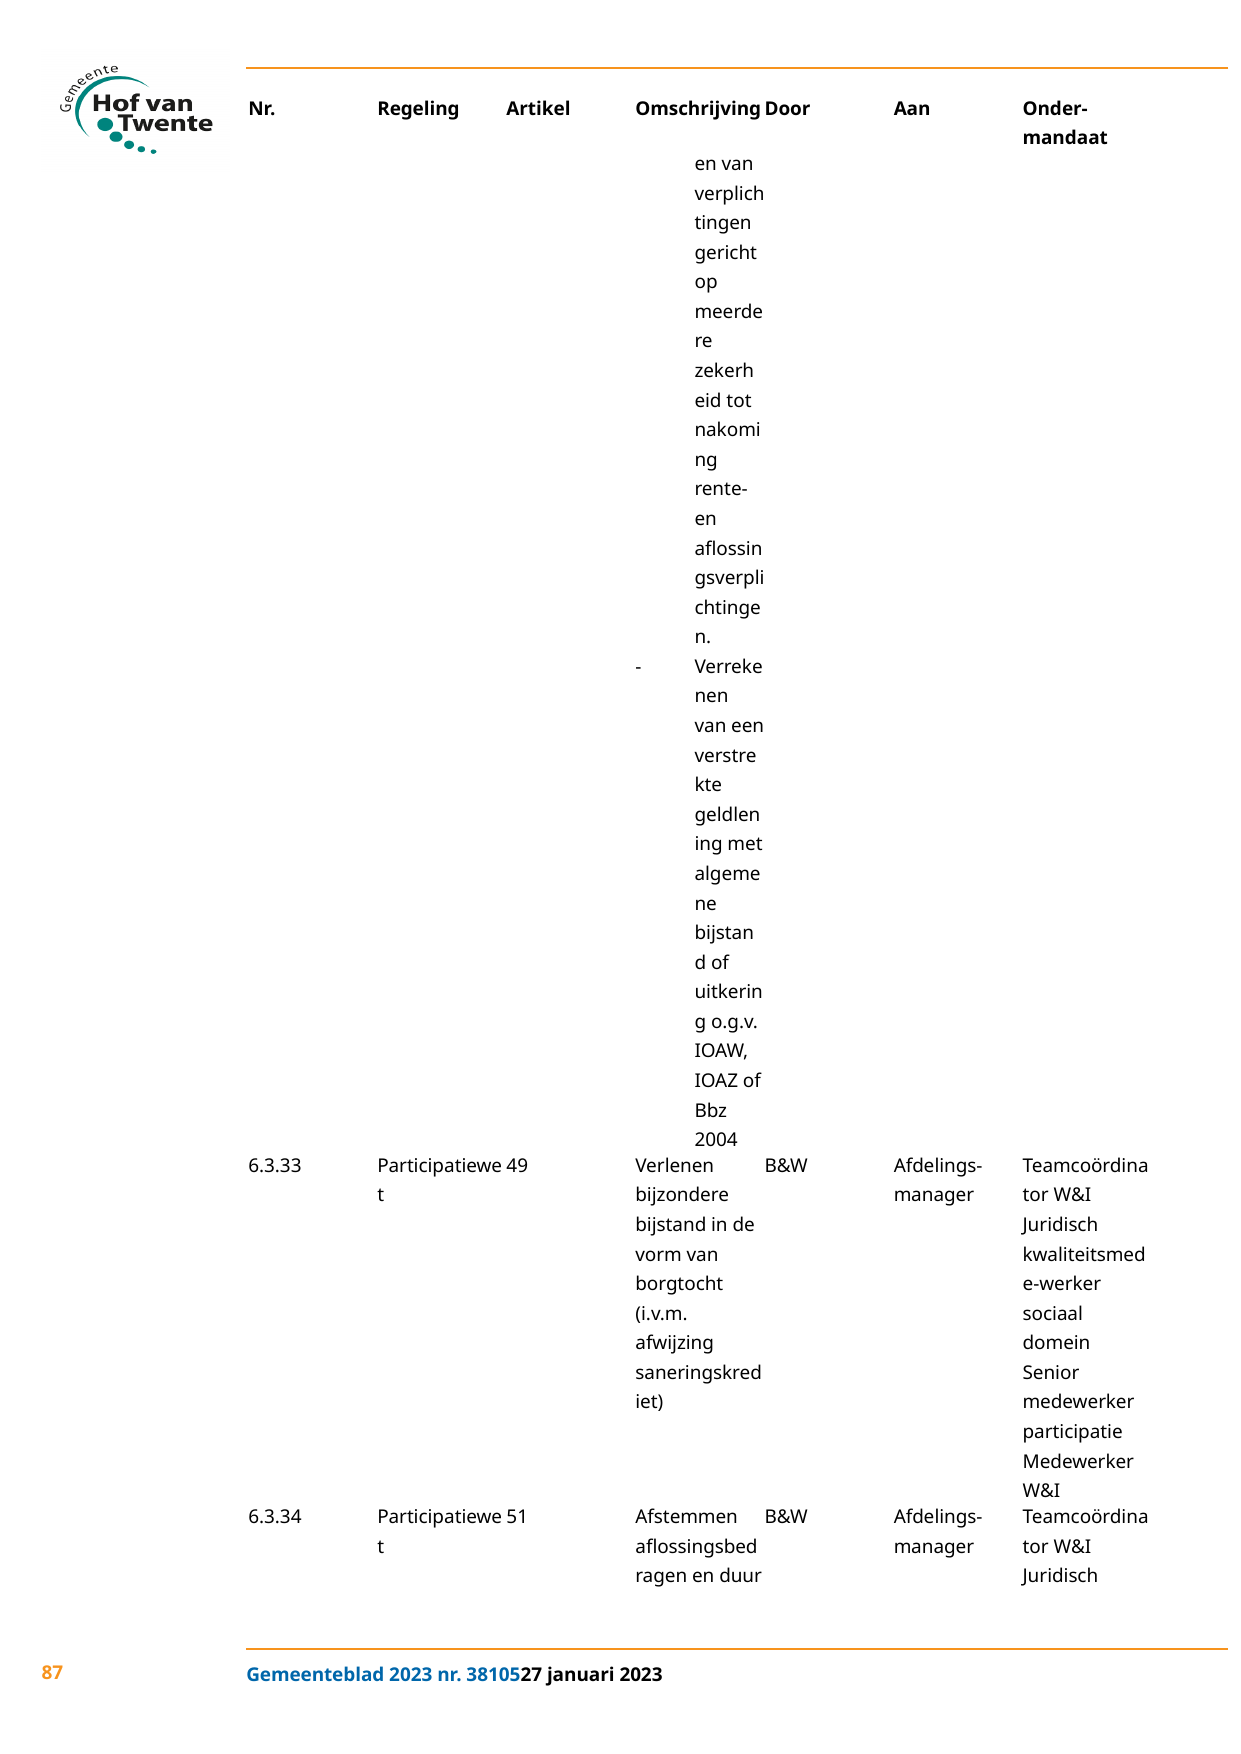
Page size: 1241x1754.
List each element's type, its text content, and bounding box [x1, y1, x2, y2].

table_cell Participatiewet [377, 1503, 506, 1588]
table_cell en van verplichtingen gericht op meerdere zekerheid tot nakoming rente- en aflossingsverplichtingen. Verrekenen van een verstrekte geldlening met algemene bijstand of uitkering o.g.v. IOAW, IOAZ of Bbz 2004 [635, 150, 764, 1152]
table_header Nr. [248, 95, 377, 150]
table_cell 49 [506, 1152, 635, 1503]
table_cell 6.3.33 [248, 1152, 377, 1503]
table_cell [506, 150, 635, 1152]
table_cell [377, 150, 506, 1152]
table_cell 6.3.34 [248, 1503, 377, 1588]
table_cell Teamcoördinator W&I Juridisch kwaliteitsmede-werker sociaal domein Senior medewerker participatie Medewerker W&I [1023, 1152, 1152, 1503]
table_header Artikel [506, 95, 635, 150]
table_cell [764, 150, 893, 1152]
table_cell Afdelings-manager [894, 1152, 1022, 1503]
table_cell B&W [764, 1503, 893, 1588]
table_header Omschrijving [635, 95, 764, 150]
table_cell Afdelings-manager [894, 1503, 1022, 1588]
table_header Aan [894, 95, 1022, 150]
table_cell [894, 150, 1022, 1152]
table_header Regeling [377, 95, 506, 150]
table_header Door [764, 95, 893, 150]
table_cell Teamcoördinator W&I Juridisch [1023, 1503, 1152, 1588]
table_cell [248, 150, 377, 1152]
table_header Onder-mandaat [1023, 95, 1152, 150]
table_cell 51 [506, 1503, 635, 1588]
table_cell [1023, 150, 1152, 1152]
picture [41, 47, 231, 172]
table_cell Afstemmen aflossingsbedragen en duur [635, 1503, 764, 1588]
table_cell Participatiewet [377, 1152, 506, 1503]
table_cell B&W [764, 1152, 893, 1503]
table_cell Verlenen bijzondere bijstand in de vorm van borgtocht (i.v.m. afwijzing saneringskrediet) [635, 1152, 764, 1503]
